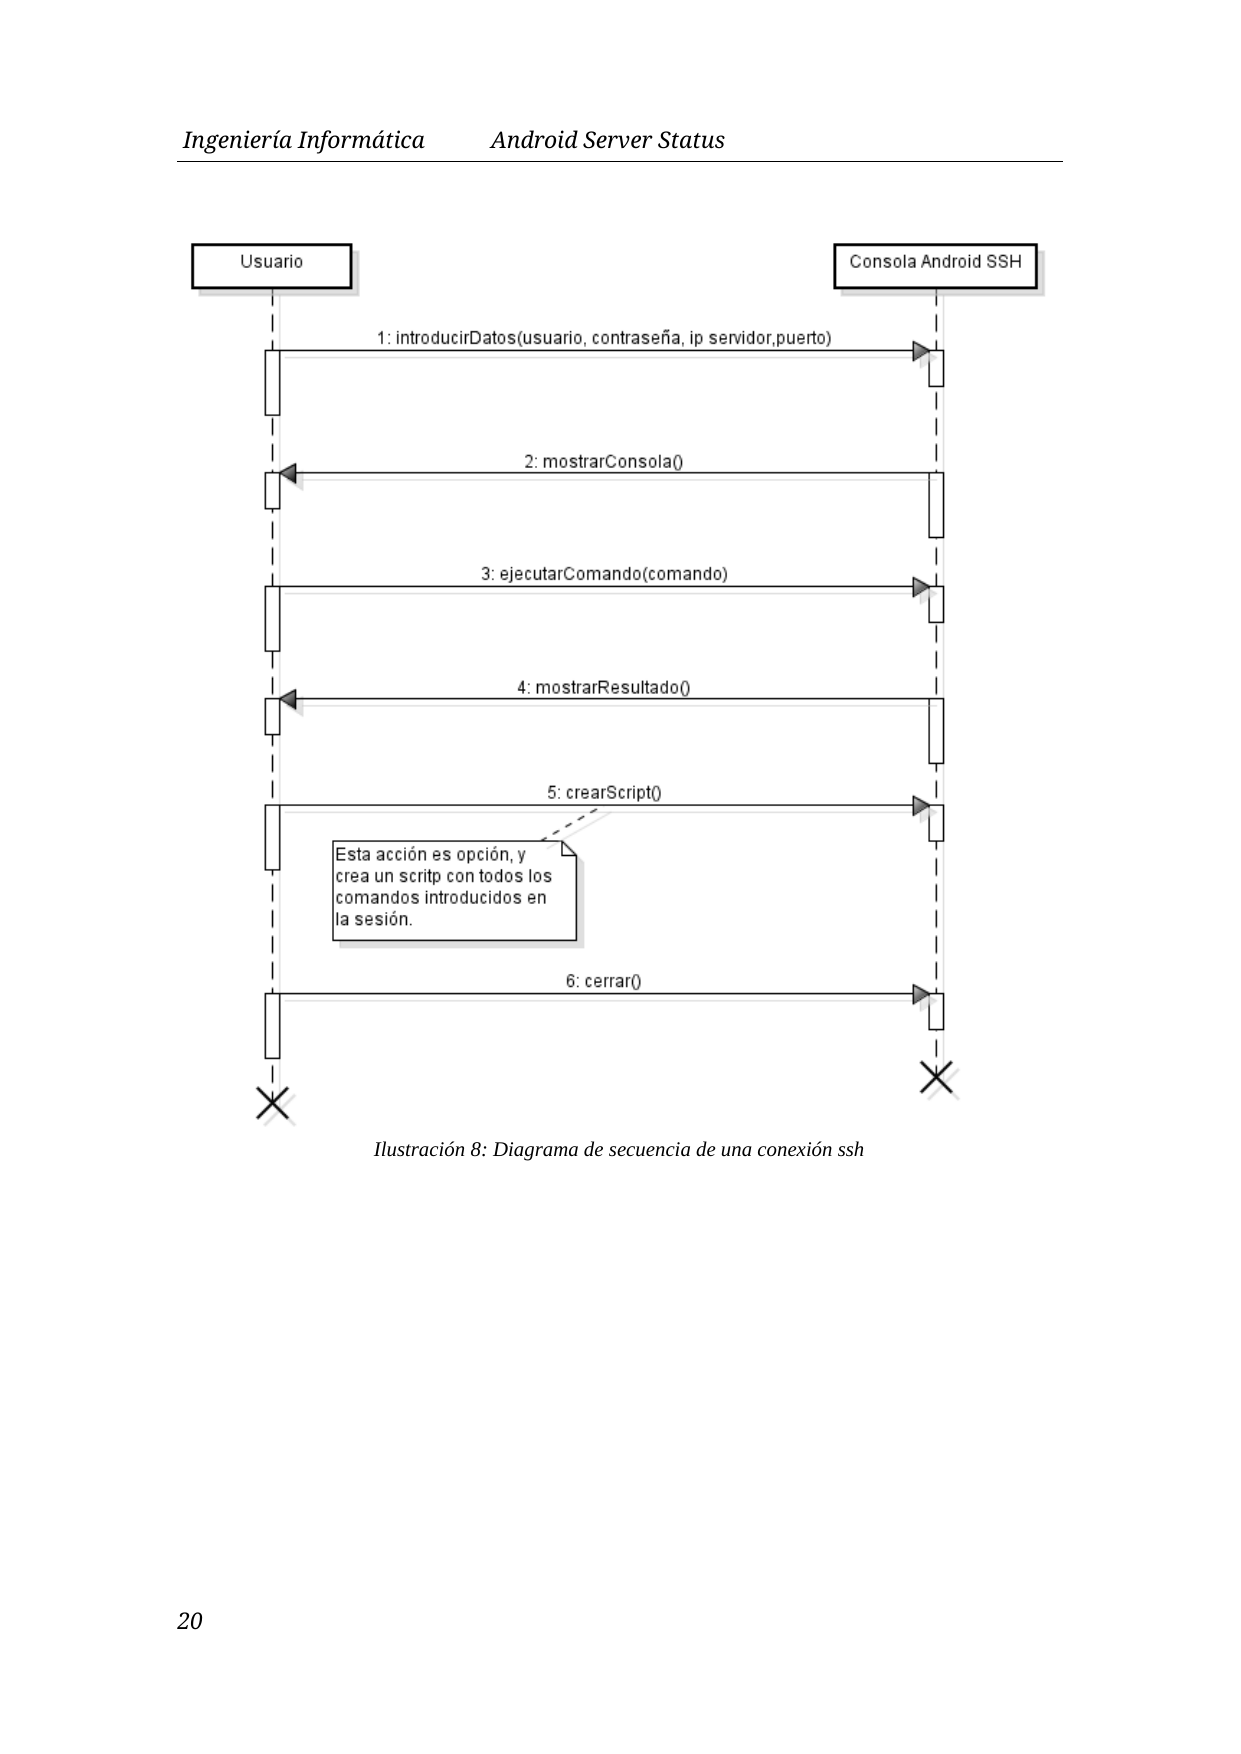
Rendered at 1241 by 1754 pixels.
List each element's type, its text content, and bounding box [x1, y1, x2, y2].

picture [177, 219, 1063, 1137]
text Ilustración 8: Diagrama de secuencia de una conexión ssh [177, 1137, 1063, 1161]
